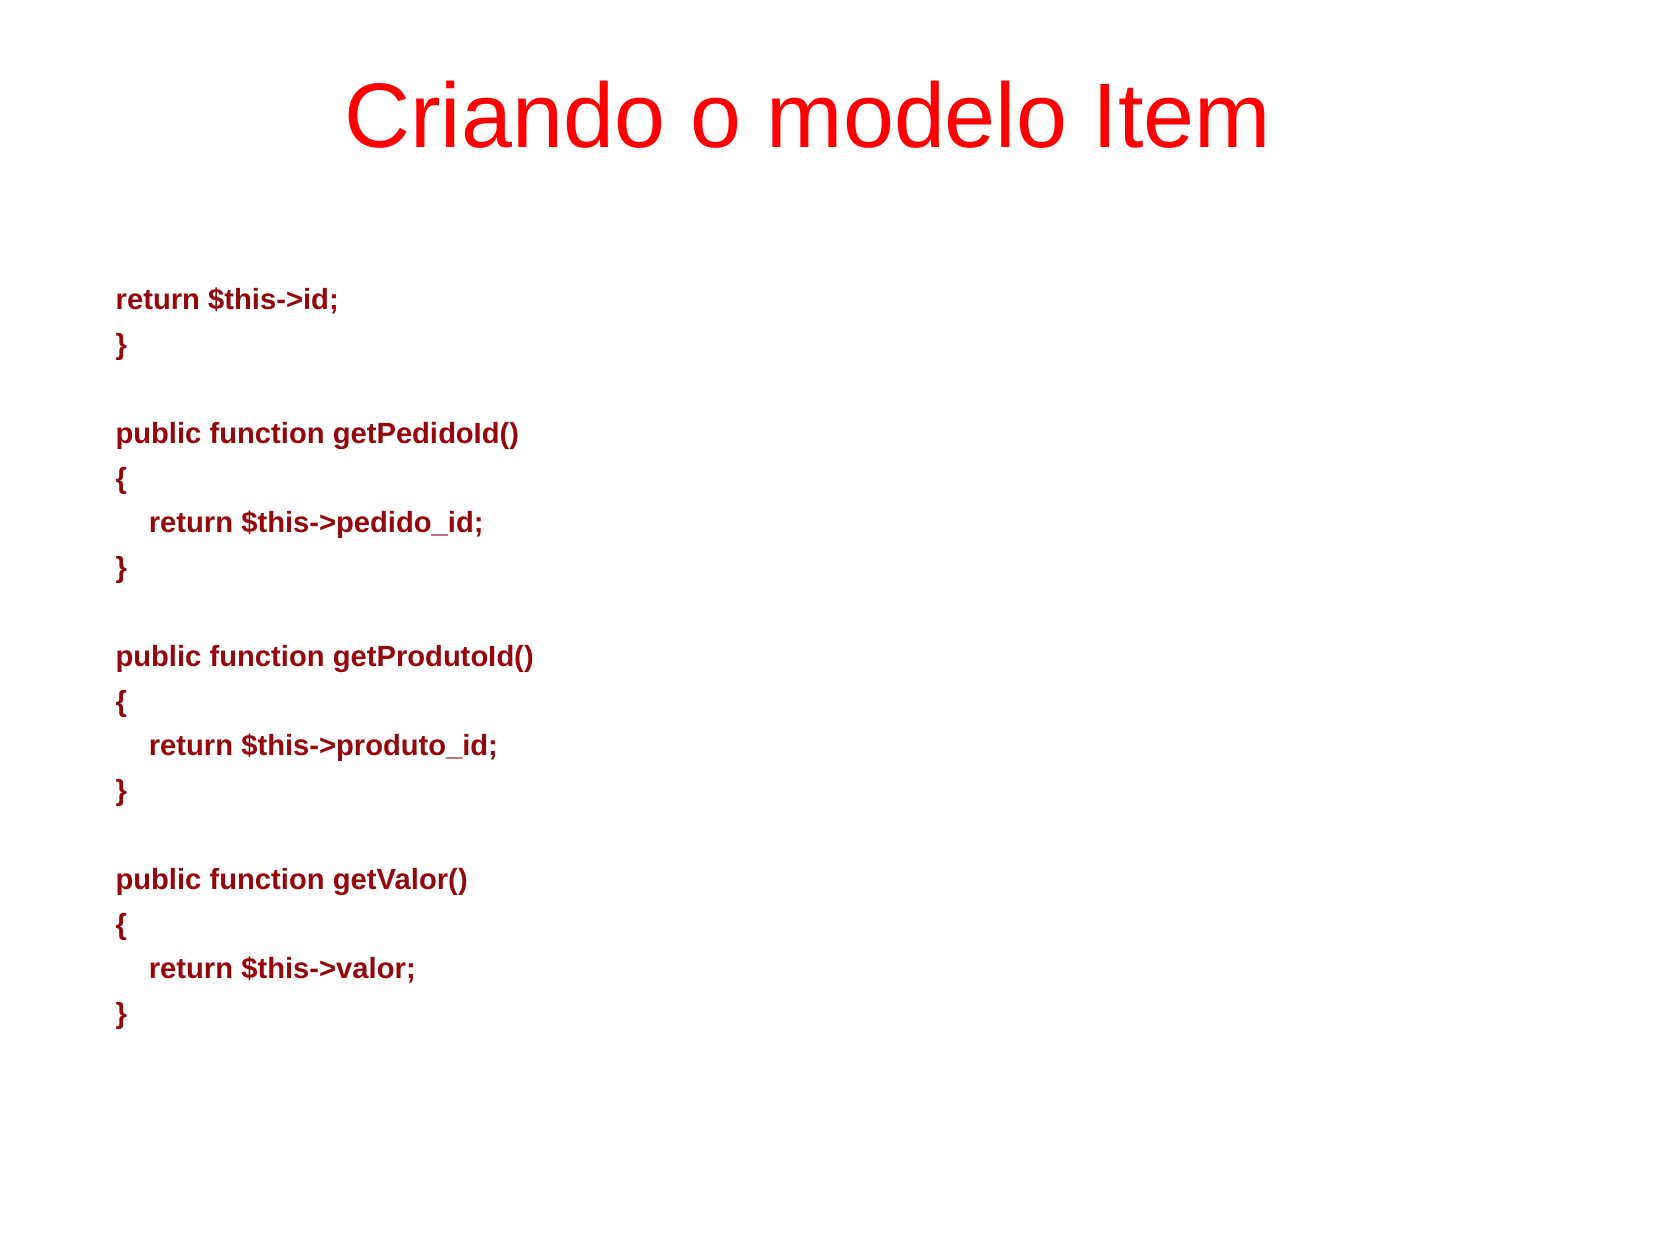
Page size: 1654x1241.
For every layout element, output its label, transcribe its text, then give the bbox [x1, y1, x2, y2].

title Criando o modelo Item [64, 11, 1553, 219]
subtitle return $this->id; } public function getPedidoId() { return $this->pedido_id; } public function getProdutoId() { return $this->produto_id; } public function getValor() { return $this->valor; } [82, 283, 1571, 1241]
